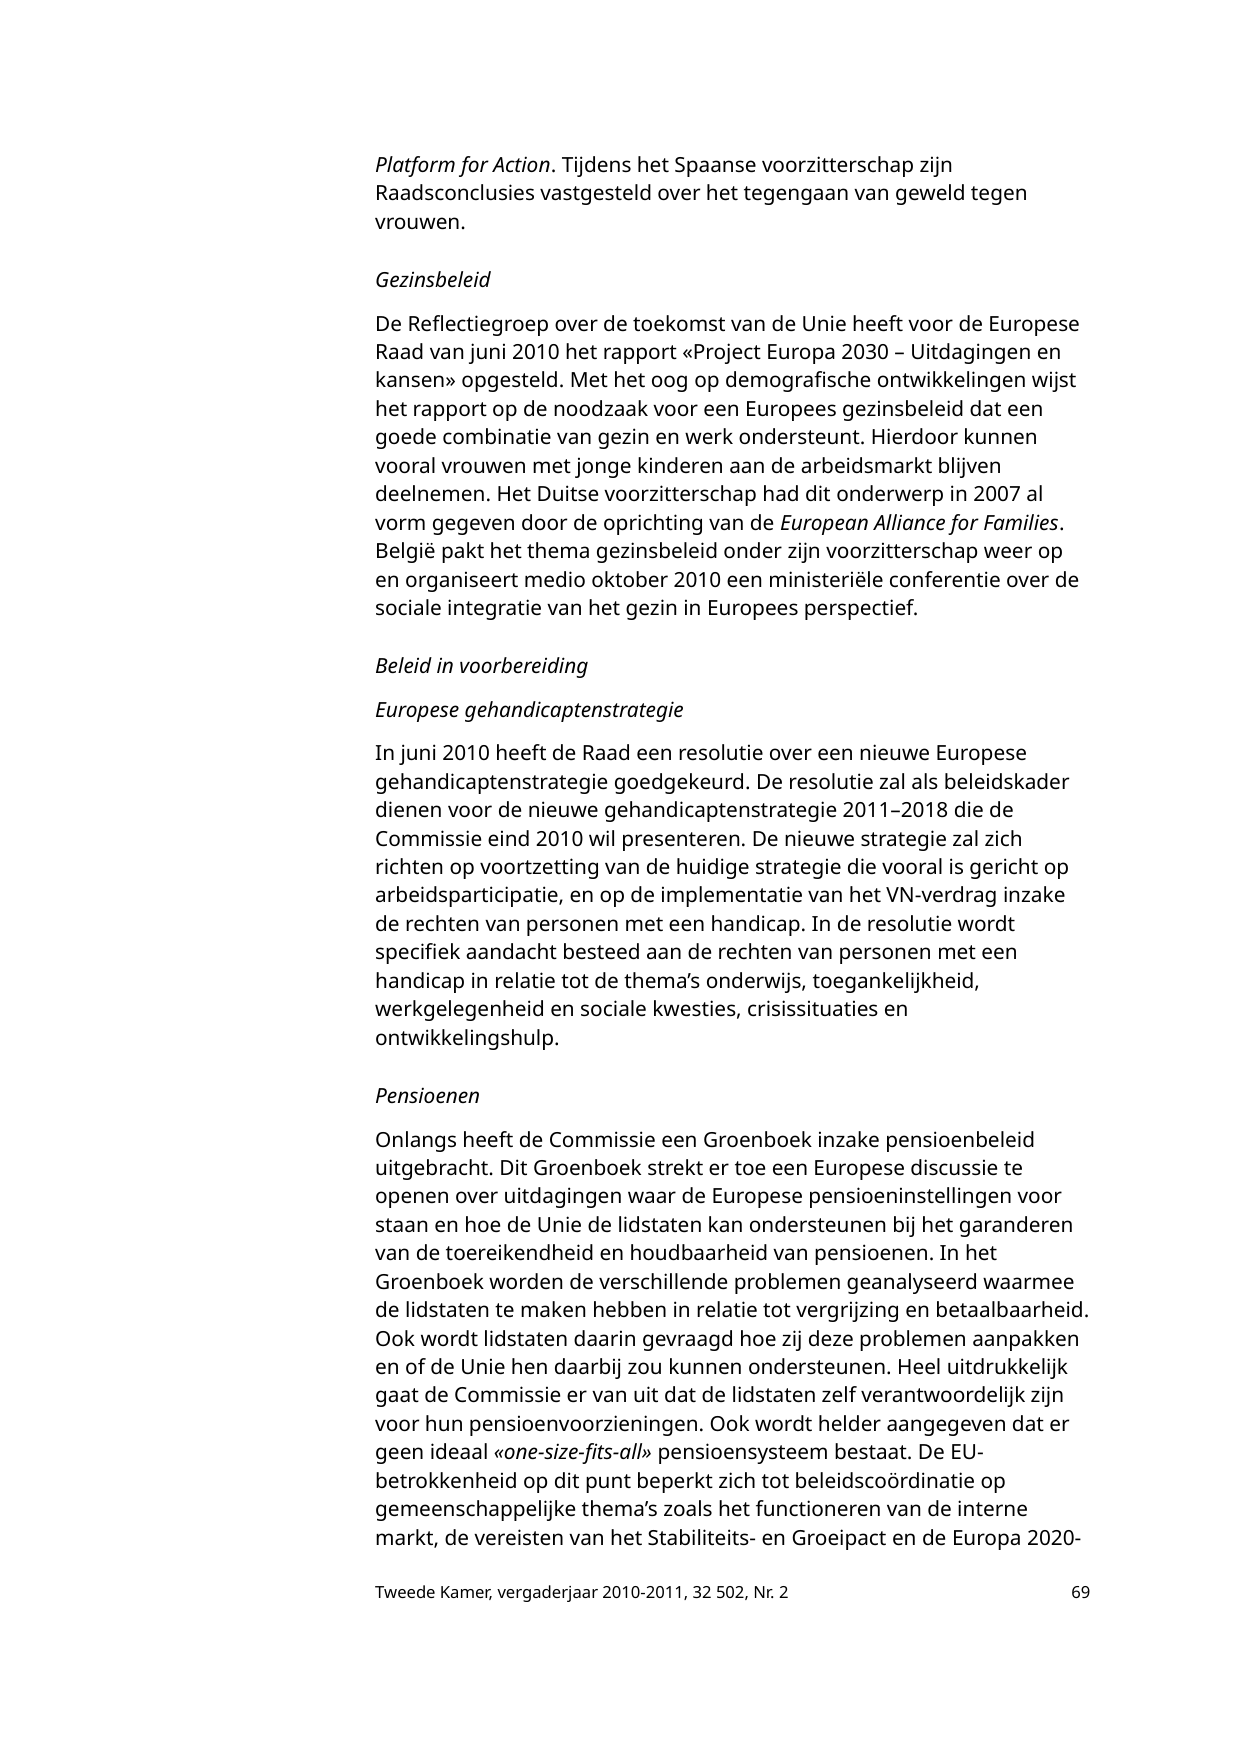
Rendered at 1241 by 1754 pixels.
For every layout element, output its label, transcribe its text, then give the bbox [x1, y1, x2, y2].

text Gezinsbeleid [375, 265, 1090, 294]
text Onlangs heeft de Commissie een Groenboek inzake pensioenbeleid uitgebracht. Dit Groenboek strekt er toe een Europese discussie te openen over uitdagingen waar de Europese pensioeninstellingen voor staan en hoe de Unie de lidstaten kan ondersteunen bij het garanderen van de toereikendheid en houdbaarheid van pensioenen. In het Groenboek worden de verschillende problemen geanalyseerd waarmee de lidstaten te maken hebben in relatie tot vergrijzing en betaalbaarheid. Ook wordt lidstaten daarin gevraagd hoe zij deze problemen aanpakken en of de Unie hen daarbij zou kunnen ondersteunen. Heel uitdrukkelijk gaat de Commissie er van uit dat de lidstaten zelf verantwoordelijk zijn voor hun pensioenvoorzieningen. Ook wordt helder aangegeven dat er geen ideaal «one-size-fits-all» pensioensysteem bestaat. De EU-betrokkenheid op dit punt beperkt zich tot beleidscoördinatie op gemeenschappelijke thema’s zoals het functioneren van de interne markt, de vereisten van het Stabiliteits- en Groeipact en de Europa 2020- [375, 1125, 1090, 1551]
text Europese gehandicaptenstrategie [375, 695, 1090, 723]
text In juni 2010 heeft de Raad een resolutie over een nieuwe Europese gehandicaptenstrategie goedgekeurd. De resolutie zal als beleidskader dienen voor de nieuwe gehandicaptenstrategie 2011–2018 die de Commissie eind 2010 wil presenteren. De nieuwe strategie zal zich richten op voortzetting van de huidige strategie die vooral is gericht op arbeidsparticipatie, en op de implementatie van het VN-verdrag inzake de rechten van personen met een handicap. In de resolutie wordt specifiek aandacht besteed aan de rechten van personen met een handicap in relatie tot de thema’s onderwijs, toegankelijkheid, werkgelegenheid en sociale kwesties, crisissituaties en ontwikkelingshulp. [375, 738, 1090, 1051]
text Platform for Action. Tijdens het Spaanse voorzitterschap zijn Raadsconclusies vastgesteld over het tegengaan van geweld tegen vrouwen. [375, 150, 1090, 235]
text De Reflectiegroep over de toekomst van de Unie heeft voor de Europese Raad van juni 2010 het rapport «Project Europa 2030 – Uitdagingen en kansen» opgesteld. Met het oog op demografische ontwikkelingen wijst het rapport op de noodzaak voor een Europees gezinsbeleid dat een goede combinatie van gezin en werk ondersteunt. Hierdoor kunnen vooral vrouwen met jonge kinderen aan de arbeidsmarkt blijven deelnemen. Het Duitse voorzitterschap had dit onderwerp in 2007 al vorm gegeven door de oprichting van de European Alliance for Families. België pakt het thema gezinsbeleid onder zijn voorzitterschap weer op en organiseert medio oktober 2010 een ministeriële conferentie over de sociale integratie van het gezin in Europees perspectief. [375, 309, 1090, 622]
text Beleid in voorbereiding [375, 652, 1090, 680]
text Pensioenen [375, 1081, 1090, 1110]
